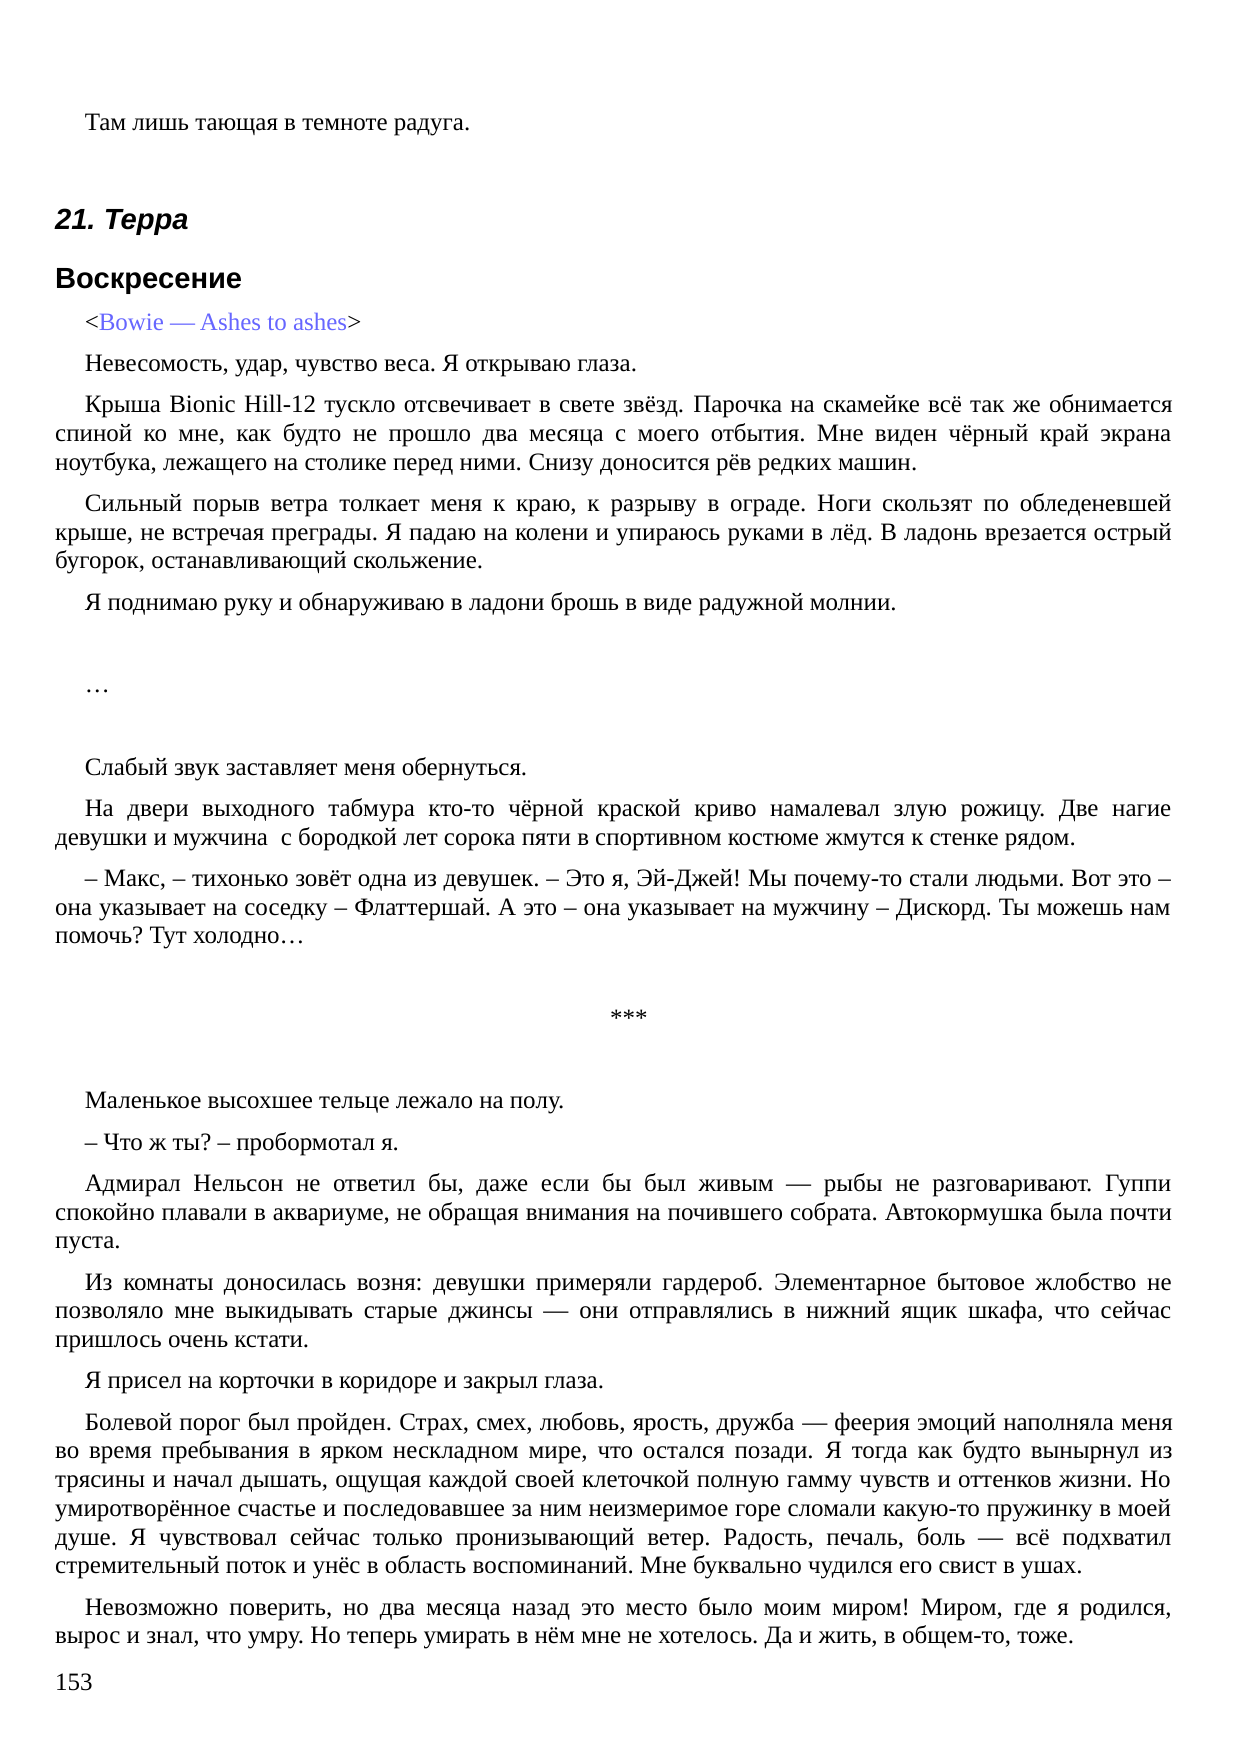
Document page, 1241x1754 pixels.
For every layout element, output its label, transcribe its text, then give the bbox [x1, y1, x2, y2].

text – Макс, – тихонько зовёт одна из девушек. – Это я, Эй-Джей! Мы почему-то стали людьми. Вот это – она указывает на соседку – Флаттершай. А это – она указывает на мужчину – Дискорд. Ты можешь нам помочь? Тут холодно… [55, 863, 1173, 949]
text Невозможно поверить, но два месяца назад это место было моим миром! Миром, где я родился, вырос и знал, что умру. Но теперь умирать в нём мне не хотелось. Да и жить, в общем-то, тоже. [55, 1592, 1173, 1649]
text Маленькое высохшее тельце лежало на полу. [55, 1086, 1173, 1114]
subtitle 21. Терра [55, 202, 1173, 236]
text Сильный порыв ветра толкает меня к краю, к разрыву в ограде. Ноги скользят по обледеневшей крыше, не встречая преграды. Я падаю на колени и упираюсь руками в лёд. В ладонь врезается острый бугорок, останавливающий скольжение. [55, 488, 1173, 574]
text Я поднимаю руку и обнаруживаю в ладони брошь в виде радужной молнии. [55, 587, 1173, 616]
text … [55, 669, 1173, 698]
text <Bowie — Ashes to ashes> [55, 307, 1173, 336]
text Адмирал Нельсон не ответил бы, даже если бы был живым — рыбы не разговаривают. Гуппи спокойно плавали в аквариуме, не обращая внимания на почившего собрата. Автокормушка была почти пуста. [55, 1168, 1173, 1254]
text Слабый звук заставляет меня обернуться. [55, 752, 1173, 781]
text *** [55, 1003, 1173, 1032]
text Невесомость, удар, чувство веса. Я открываю глаза. [55, 348, 1173, 377]
text Крыша Bionic Hill-12 тускло отсвечивает в свете звёзд. Парочка на скамейке всё так же обнимается спиной ко мне, как будто не прошло два месяца с моего отбытия. Мне виден чёрный край экрана ноутбука, лежащего на столике перед ними. Снизу доносится рёв редких машин. [55, 389, 1173, 476]
text Я присел на корточки в коридоре и закрыл глаза. [55, 1366, 1173, 1394]
text Там лишь тающая в темноте радуга. [55, 107, 1173, 136]
text На двери выходного табмура кто-то чёрной краской криво намалевал злую рожицу. Две нагие девушки и мужчина с бородкой лет сорока пяти в спортивном костюме жмутся к стенке рядом. [55, 793, 1173, 851]
text Из комнаты доносилась возня: девушки примеряли гардероб. Элементарное бытовое жлобство не позволяло мне выкидывать старые джинсы — они отправлялись в нижний ящик шкафа, что сейчас пришлось очень кстати. [55, 1267, 1173, 1353]
text – Что ж ты? – пробормотал я. [55, 1127, 1173, 1156]
text Болевой порог был пройден. Страх, смех, любовь, ярость, дружба — феерия эмоций наполняла меня во время пребывания в ярком нескладном мире, что остался позади. Я тогда как будто вынырнул из трясины и начал дышать, ощущая каждой своей клеточкой полную гамму чувств и оттенков жизни. Но умиротворённое счастье и последовавшее за ним неизмеримое горе сломали какую-то пружинку в моей душе. Я чувствовал сейчас только пронизывающий ветер. Радость, печаль, боль — всё подхватил стремительный поток и унёс в область воспоминаний. Мне буквально чудился его свист в ушах. [55, 1407, 1173, 1579]
subtitle Воскресение [55, 261, 1173, 294]
